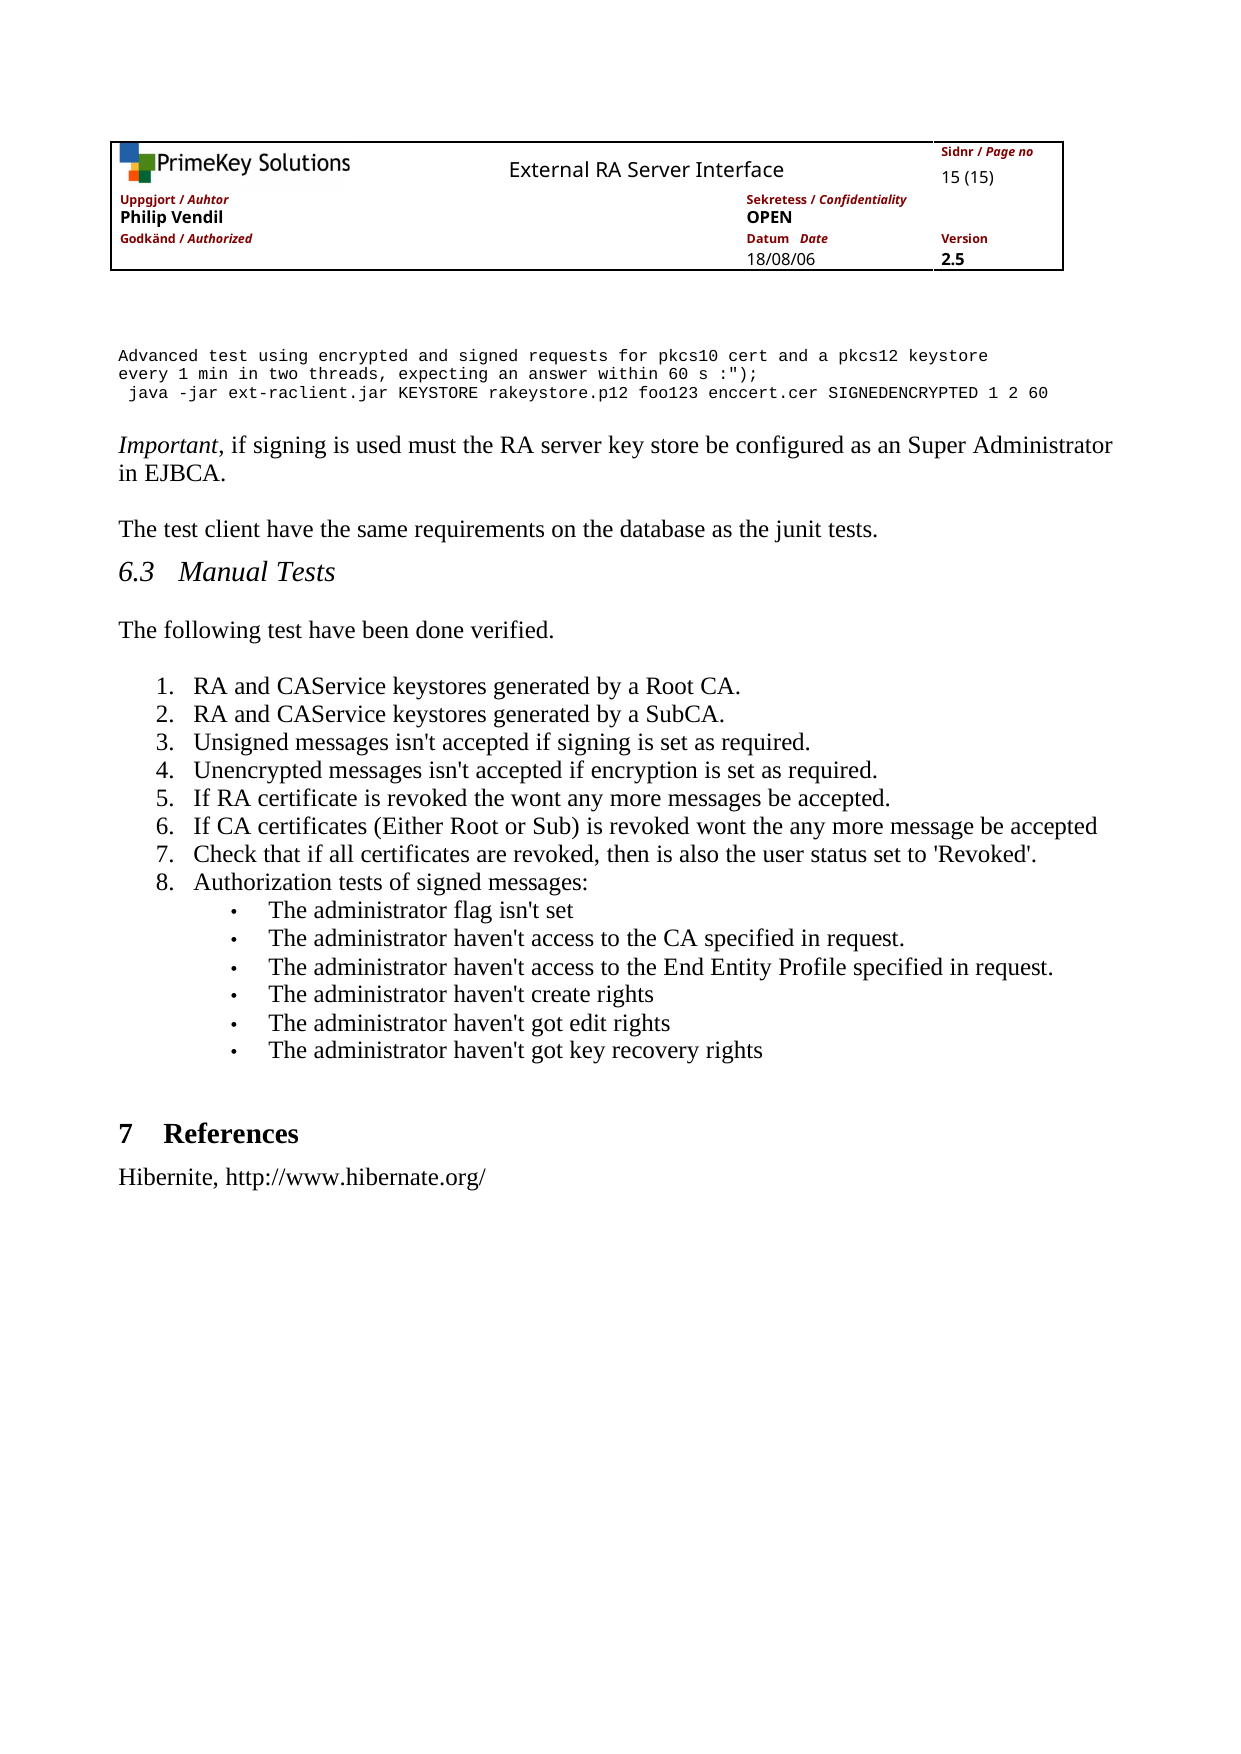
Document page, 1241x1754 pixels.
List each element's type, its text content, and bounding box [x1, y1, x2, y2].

list RA and CAService keystores generated by a Root CA. [156, 672, 1122, 700]
text The following test have been done verified. [118, 616, 1122, 644]
list The administrator haven't access to the End Entity Profile specified in request. [231, 952, 1122, 980]
text Advanced test using encrypted and signed requests for pkcs10 cert and a pkcs12 keystore [118, 347, 1122, 366]
list The administrator haven't got key recovery rights [231, 1036, 1122, 1064]
text The test client have the same requirements on the database as the junit tests. [118, 515, 1122, 543]
text Important, if signing is used must the RA server key store be configured as an Super Administrator in EJBCA. [118, 431, 1122, 487]
list Check that if all certificates are revoked, then is also the user status set to 'Revoked'. [156, 840, 1122, 868]
list Authorization tests of signed messages: [156, 868, 1122, 896]
text every 1 min in two threads, expecting an answer within 60 s :"); [118, 366, 1122, 384]
list The administrator haven't access to the CA specified in request. [231, 924, 1122, 952]
list The administrator haven't create rights [231, 980, 1122, 1008]
list If CA certificates (Either Root or Sub) is revoked wont the any more message be accepted [156, 812, 1122, 840]
list RA and CAService keystores generated by a SubCA. [156, 700, 1122, 728]
subtitle Manual Tests [118, 556, 1122, 588]
text java -jar ext-raclient.jar KEYSTORE rakeystore.p12 foo123 enccert.cer SIGNEDENCRYPTED 1 2 60 [118, 384, 1122, 403]
list The administrator flag isn't set [231, 896, 1122, 924]
list Unencrypted messages isn't accepted if encryption is set as required. [156, 756, 1122, 784]
subtitle References [118, 1117, 1122, 1150]
list If RA certificate is revoked the wont any more messages be accepted. [156, 784, 1122, 812]
text Hibernite, http://www.hibernate.org/ [118, 1162, 1122, 1191]
list The administrator haven't got edit rights [231, 1008, 1122, 1036]
list Unsigned messages isn't accepted if signing is set as required. [156, 728, 1122, 756]
